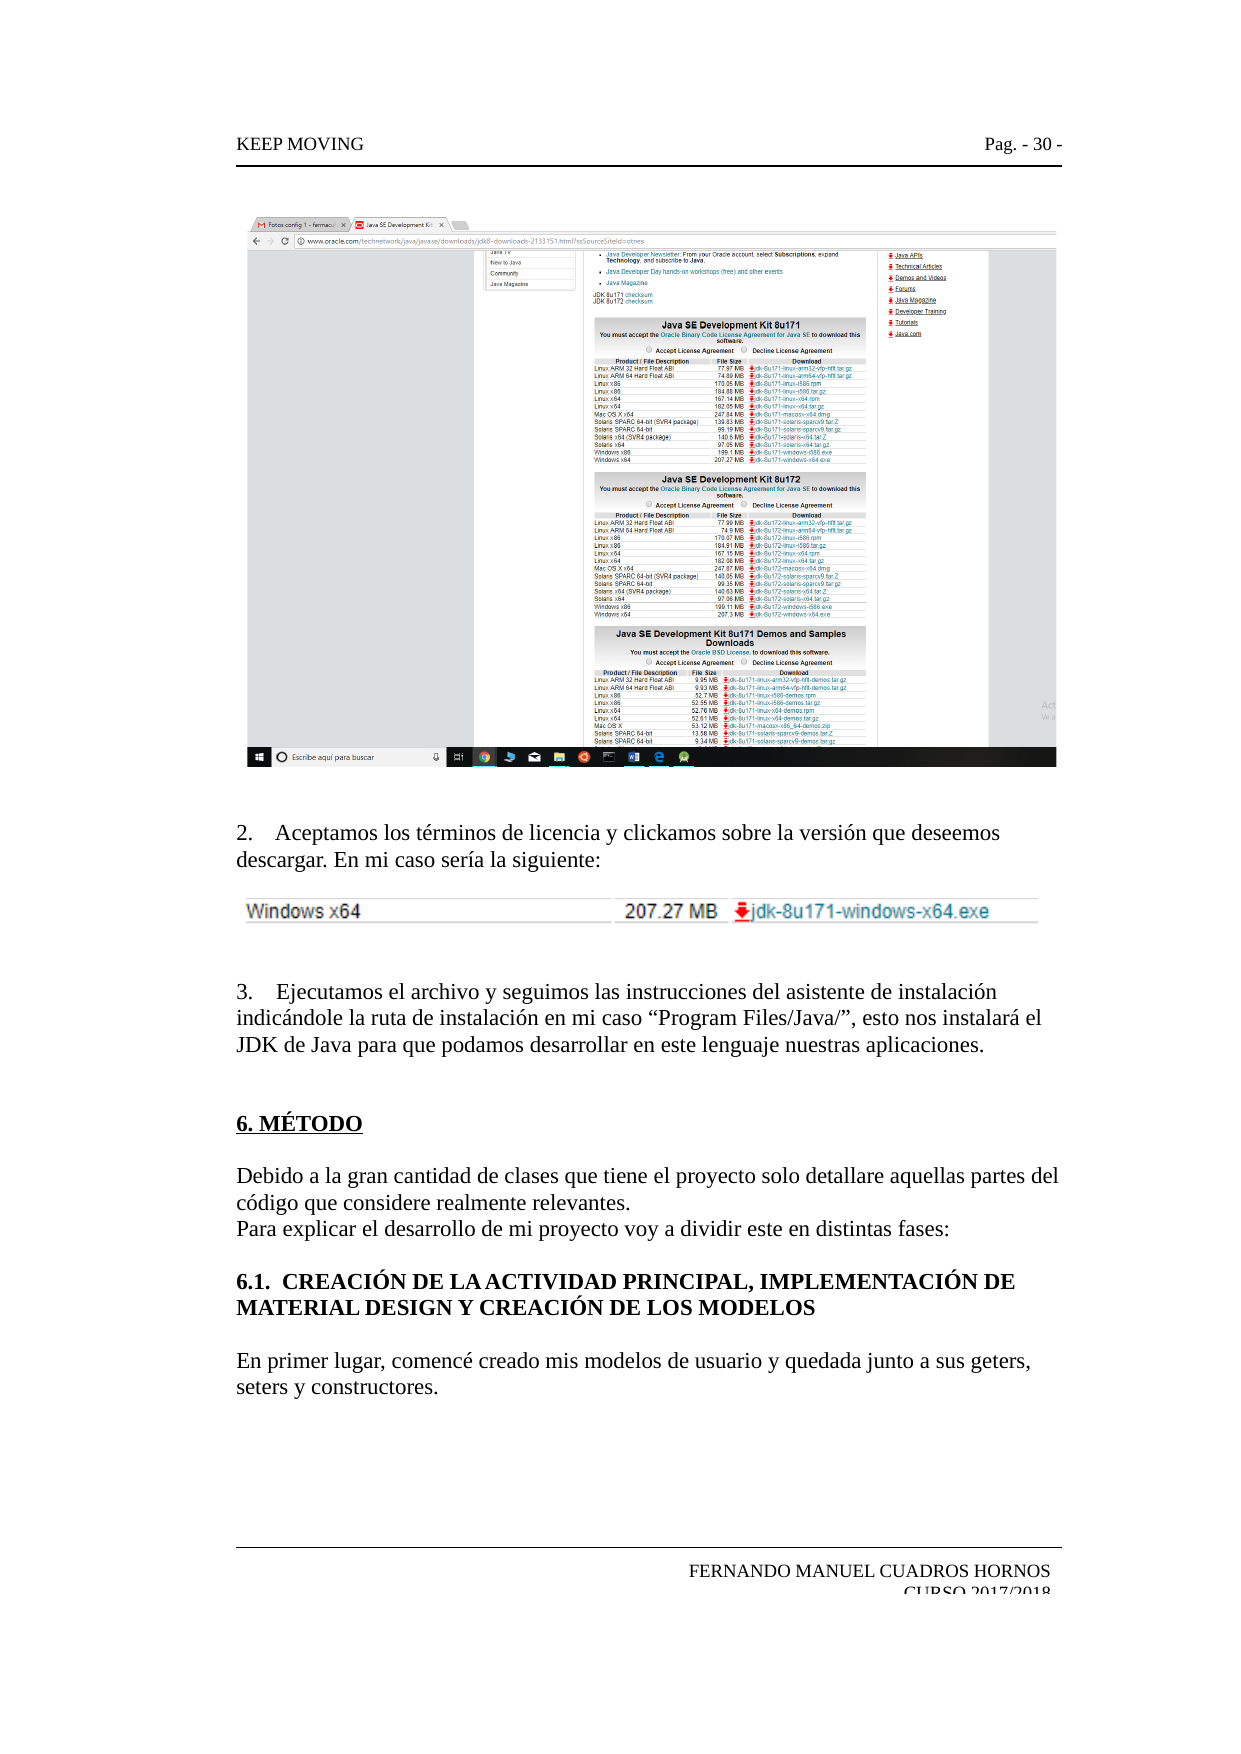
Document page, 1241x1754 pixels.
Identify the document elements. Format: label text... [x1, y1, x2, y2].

text 3. Ejecutamos el archivo y seguimos las instrucciones del asistente de instalación indicándole la ruta de instalación en mi caso “Program Files/Java/”, esto nos instalará el JDK de Java para que podamos desarrollar en este lenguaje nuestras aplicaciones. [236, 978, 1062, 1057]
text 6.1. CREACIÓN DE LA ACTIVIDAD PRINCIPAL, IMPLEMENTACIÓN DE MATERIAL DESIGN Y CREACIÓN DE LOS MODELOS [236, 1268, 1062, 1321]
text 6. MÉTODO [236, 1110, 1062, 1136]
text 2. Aceptamos los términos de licencia y clickamos sobre la versión que deseemos descargar. En mi caso sería la siguiente: [236, 819, 1062, 872]
picture [247, 217, 1057, 767]
picture [236, 918, 441, 926]
text Para explicar el desarrollo de mi proyecto voy a dividir este en distintas fases: [236, 1215, 1062, 1242]
text Debido a la gran cantidad de clases que tiene el proyecto solo detallare aquellas partes del código que considere realmente relevantes. [236, 1163, 1062, 1215]
text En primer lugar, comencé creado mis modelos de usuario y quedada junto a sus geters, seters y constructores. [236, 1347, 1062, 1400]
